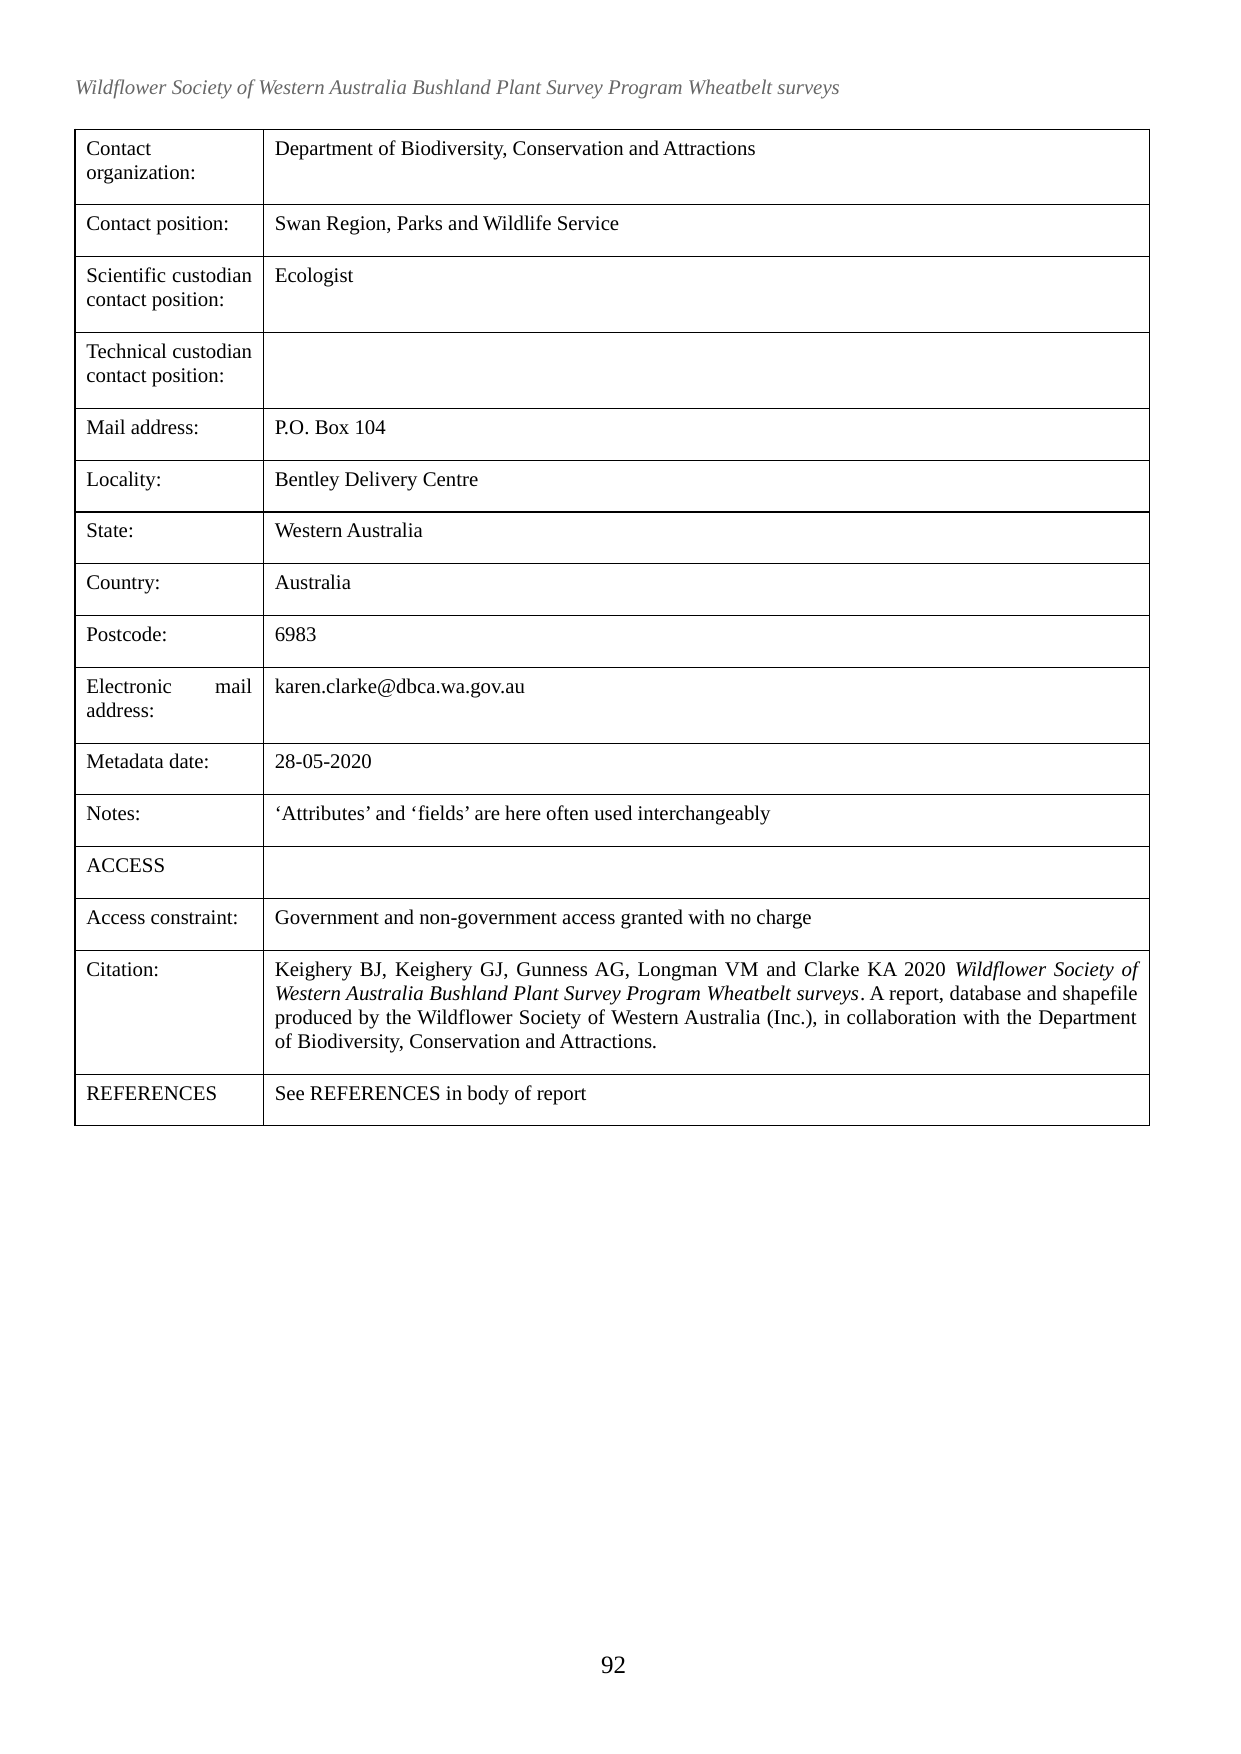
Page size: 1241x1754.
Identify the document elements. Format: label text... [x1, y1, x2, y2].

table_cell [264, 847, 1149, 898]
table_cell Access constraint: [76, 899, 263, 949]
table_cell Electronic mail address: [76, 668, 263, 742]
table_cell Postcode: [76, 616, 263, 667]
table_cell Western Australia [264, 513, 1149, 563]
table_cell ‘Attributes’ and ‘fields’ are here often used interchangeably [264, 795, 1149, 846]
table_cell Government and non-government access granted with no charge [264, 899, 1149, 949]
table_cell Australia [264, 564, 1149, 615]
table_cell Ecologist [264, 257, 1149, 332]
table_cell P.O. Box 104 [264, 409, 1149, 459]
table_cell Country: [76, 564, 263, 615]
table_cell Contact organization: [76, 130, 263, 204]
table_cell karen.clarke@dbca.wa.gov.au [264, 668, 1149, 742]
table_cell 6983 [264, 616, 1149, 667]
table_cell [264, 333, 1149, 408]
table_cell Citation: [76, 951, 263, 1073]
table_cell ACCESS [76, 847, 263, 898]
table_cell Notes: [76, 795, 263, 846]
table_cell Mail address: [76, 409, 263, 459]
table_cell Department of Biodiversity, Conservation and Attractions [264, 130, 1149, 204]
table_cell 28-05-2020 [264, 744, 1149, 794]
table_cell Scientific custodian contact position: [76, 257, 263, 332]
table_cell Metadata date: [76, 744, 263, 794]
table_cell Technical custodian contact position: [76, 333, 263, 408]
table_cell Contact position: [76, 205, 263, 256]
table_cell Bentley Delivery Centre [264, 461, 1149, 511]
table_cell Swan Region, Parks and Wildlife Service [264, 205, 1149, 256]
table_cell Locality: [76, 461, 263, 511]
table_cell REFERENCES [76, 1075, 263, 1125]
table_cell State: [76, 513, 263, 563]
table_cell Keighery BJ, Keighery GJ, Gunness AG, Longman VM and Clarke KA 2020 Wildflower Society of Western Australia Bushland Plant Survey Program Wheatbelt surveys. A report, database and shapefile produced by the Wildflower Society of Western Australia (Inc.), in collaboration with the Department of Biodiversity, Conservation and Attractions. [264, 951, 1149, 1073]
table_cell See REFERENCES in body of report [264, 1075, 1149, 1125]
